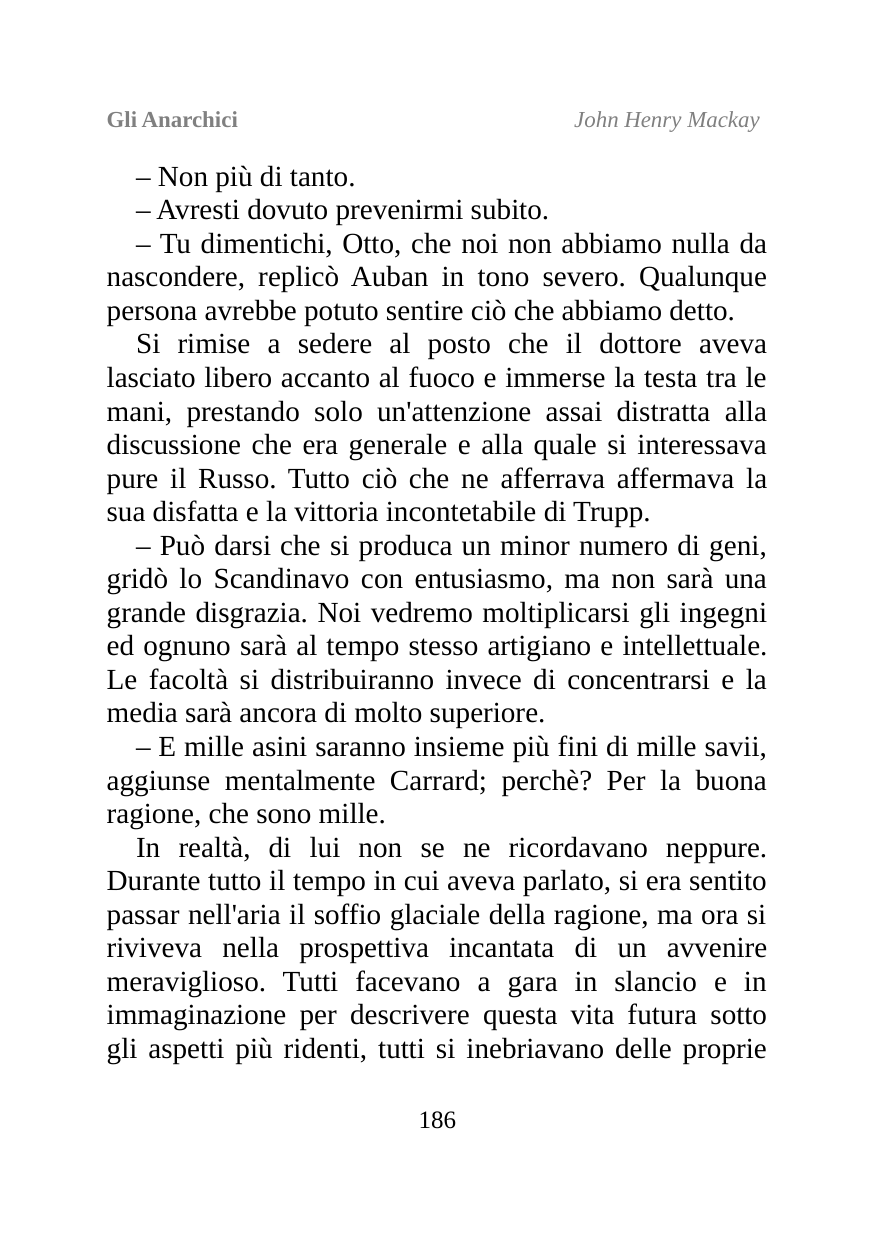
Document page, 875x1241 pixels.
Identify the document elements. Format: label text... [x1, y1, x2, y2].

text In realtà, di lui non se ne ricordavano neppure. Durante tutto il tempo in cui aveva parlato, si era sentito passar nell'aria il soffio glaciale della ragione, ma ora si riviveva nella prospettiva incantata di un avvenire meraviglioso. Tutti facevano a gara in slancio e in immaginazione per descrivere questa vita futura sotto gli aspetti più ridenti, tutti si inebriavano delle proprie [106, 830, 768, 1064]
text – Tu dimentichi, Otto, che noi non abbiamo nulla da nascondere, replicò Auban in tono severo. Qualunque persona avrebbe potuto sentire ciò che abbiamo detto. [106, 226, 768, 327]
text – Non più di tanto. [106, 159, 768, 192]
text – E mille asini saranno insieme più fini di mille savii, aggiunse mentalmente Carrard; perchè? Per la buona ragione, che sono mille. [106, 729, 768, 830]
text – Avresti dovuto prevenirmi subito. [106, 192, 768, 226]
text Si rimise a sedere al posto che il dottore aveva lasciato libero accanto al fuoco e immerse la testa tra le mani, prestando solo un'attenzione assai distratta alla discussione che era generale e alla quale si interessava pure il Russo. Tutto ciò che ne afferrava affermava la sua disfatta e la vittoria incontetabile di Trupp. [106, 327, 768, 528]
text – Può darsi che si produca un minor numero di geni, gridò lo Scandinavo con entusiasmo, ma non sarà una grande disgrazia. Noi vedremo moltiplicarsi gli ingegni ed ognuno sarà al tempo stesso artigiano e intellettuale. Le facoltà si distribuiranno invece di concentrarsi e la media sarà ancora di molto superiore. [106, 528, 768, 729]
